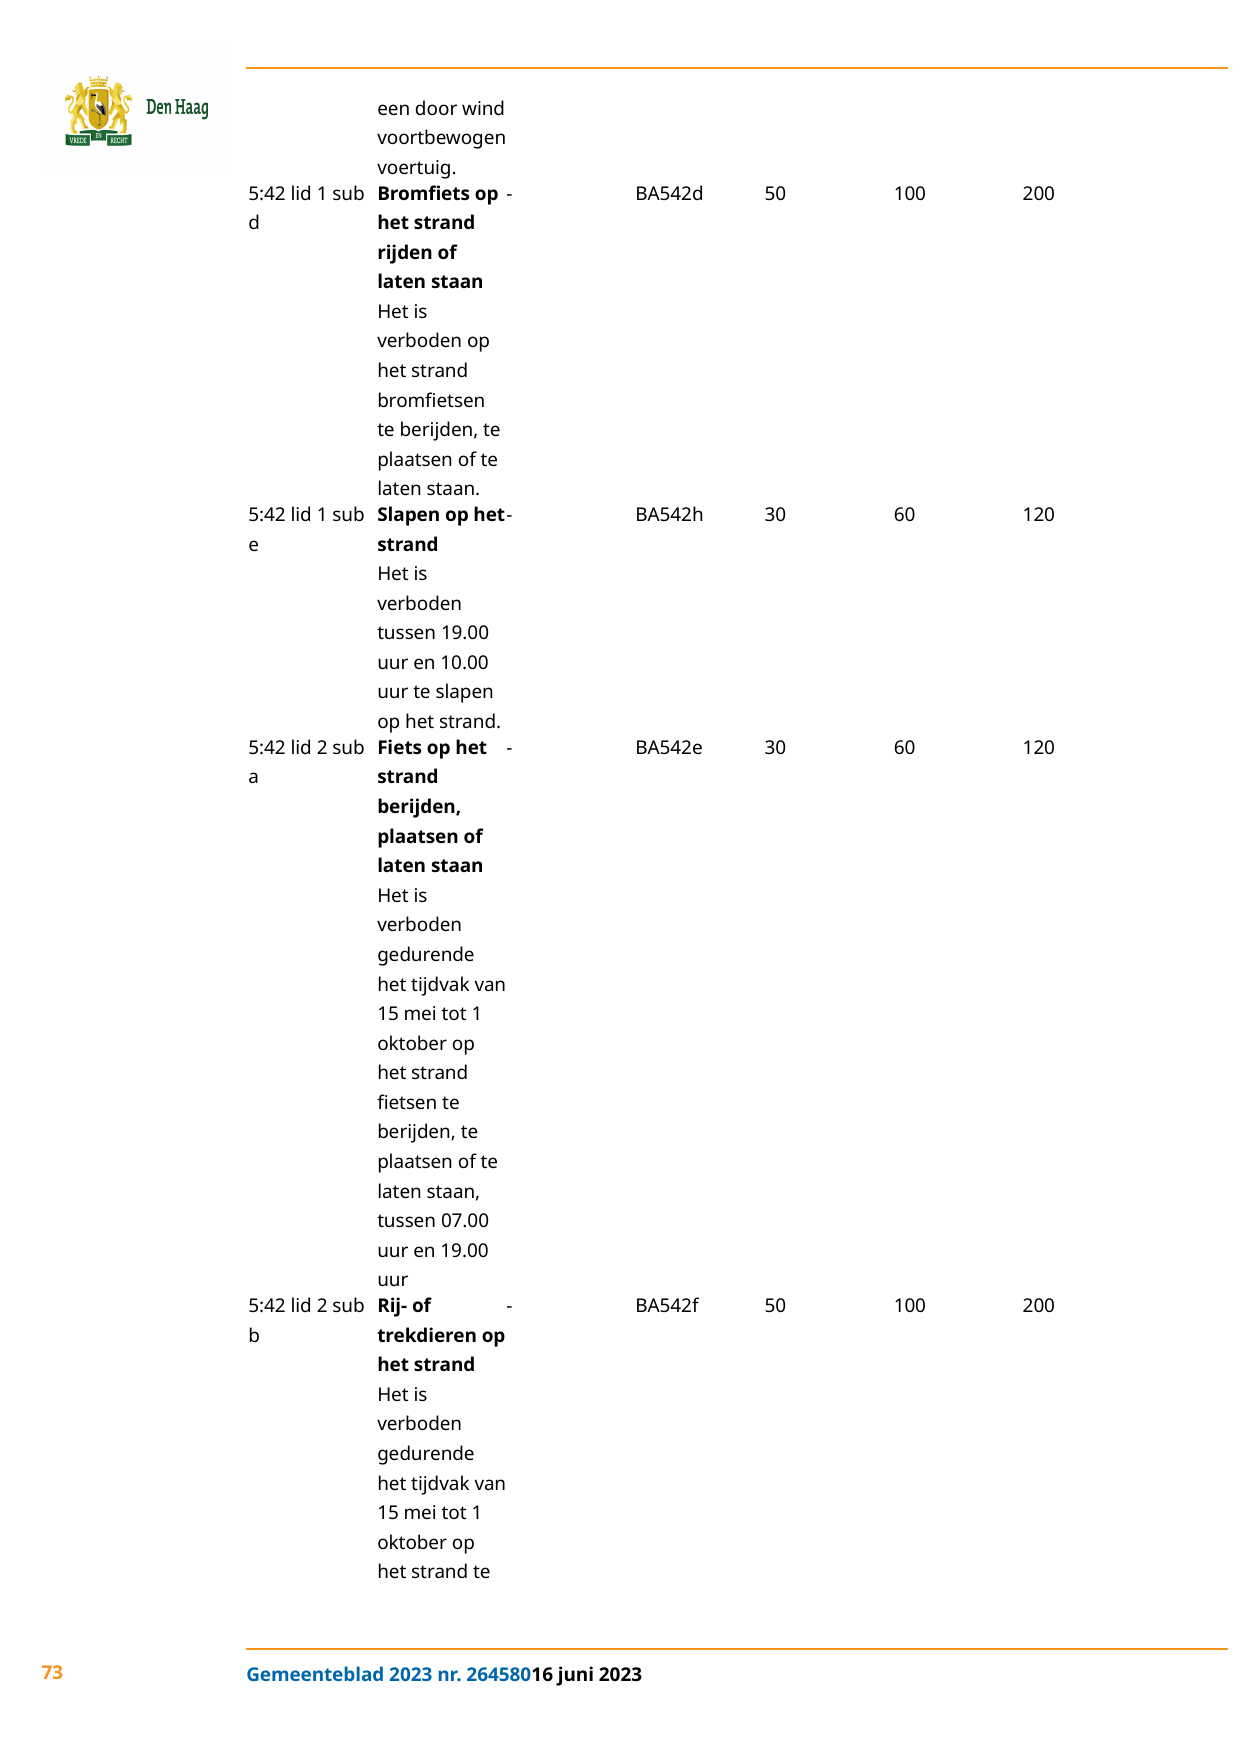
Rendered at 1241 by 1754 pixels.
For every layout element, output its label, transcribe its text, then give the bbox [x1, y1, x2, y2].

table_cell 5:42 lid 2 sub b [248, 1292, 377, 1584]
picture [41, 47, 231, 172]
table_cell 120 [1023, 501, 1152, 734]
table_cell 60 [894, 734, 1022, 1292]
table_cell - [506, 180, 635, 501]
table_cell 100 [894, 1292, 1022, 1584]
table_cell 200 [1023, 1292, 1152, 1584]
table_cell Fiets op het strand berijden, plaatsen of laten staan Het is verboden gedurende het tijdvak van 15 mei tot 1 oktober op het strand fietsen te berijden, te plaatsen of te laten staan, tussen 07.00 uur en 19.00 uur [377, 734, 506, 1292]
table_cell Bromfiets op het strand rijden of laten staan Het is verboden op het strand bromfietsen te berijden, te plaatsen of te laten staan. [377, 180, 506, 501]
table_cell 5:42 lid 1 sub d [248, 180, 377, 501]
table_cell [248, 95, 377, 180]
table_cell 30 [764, 501, 893, 734]
table_cell - [506, 95, 635, 180]
table_cell 5:42 lid 2 sub a [248, 734, 377, 1292]
table_cell 50 [764, 180, 893, 501]
table_cell BA542e [635, 734, 764, 1292]
table_cell BA542h [635, 501, 764, 734]
table_cell Rij- of trekdieren op het strand Het is verboden gedurende het tijdvak van 15 mei tot 1 oktober op het strand te [377, 1292, 506, 1584]
table_cell [764, 95, 893, 180]
table_cell Slapen op het strand Het is verboden tussen 19.00 uur en 10.00 uur te slapen op het strand. [377, 501, 506, 734]
table_cell 50 [764, 1292, 893, 1584]
table_cell BA542d [635, 180, 764, 501]
table_cell [635, 95, 764, 180]
table_cell - [506, 501, 635, 734]
table_cell [1023, 95, 1152, 180]
table_cell 200 [1023, 180, 1152, 501]
table_cell 120 [1023, 734, 1152, 1292]
table_cell [894, 95, 1022, 180]
table_cell 5:42 lid 1 sub e [248, 501, 377, 734]
table_cell 30 [764, 734, 893, 1292]
table_cell - [506, 734, 635, 1292]
table_cell - [506, 1292, 635, 1584]
table_cell 100 [894, 180, 1022, 501]
table_cell 60 [894, 501, 1022, 734]
table_cell BA542f [635, 1292, 764, 1584]
table_cell een door wind voortbewogen voertuig. [377, 95, 506, 180]
